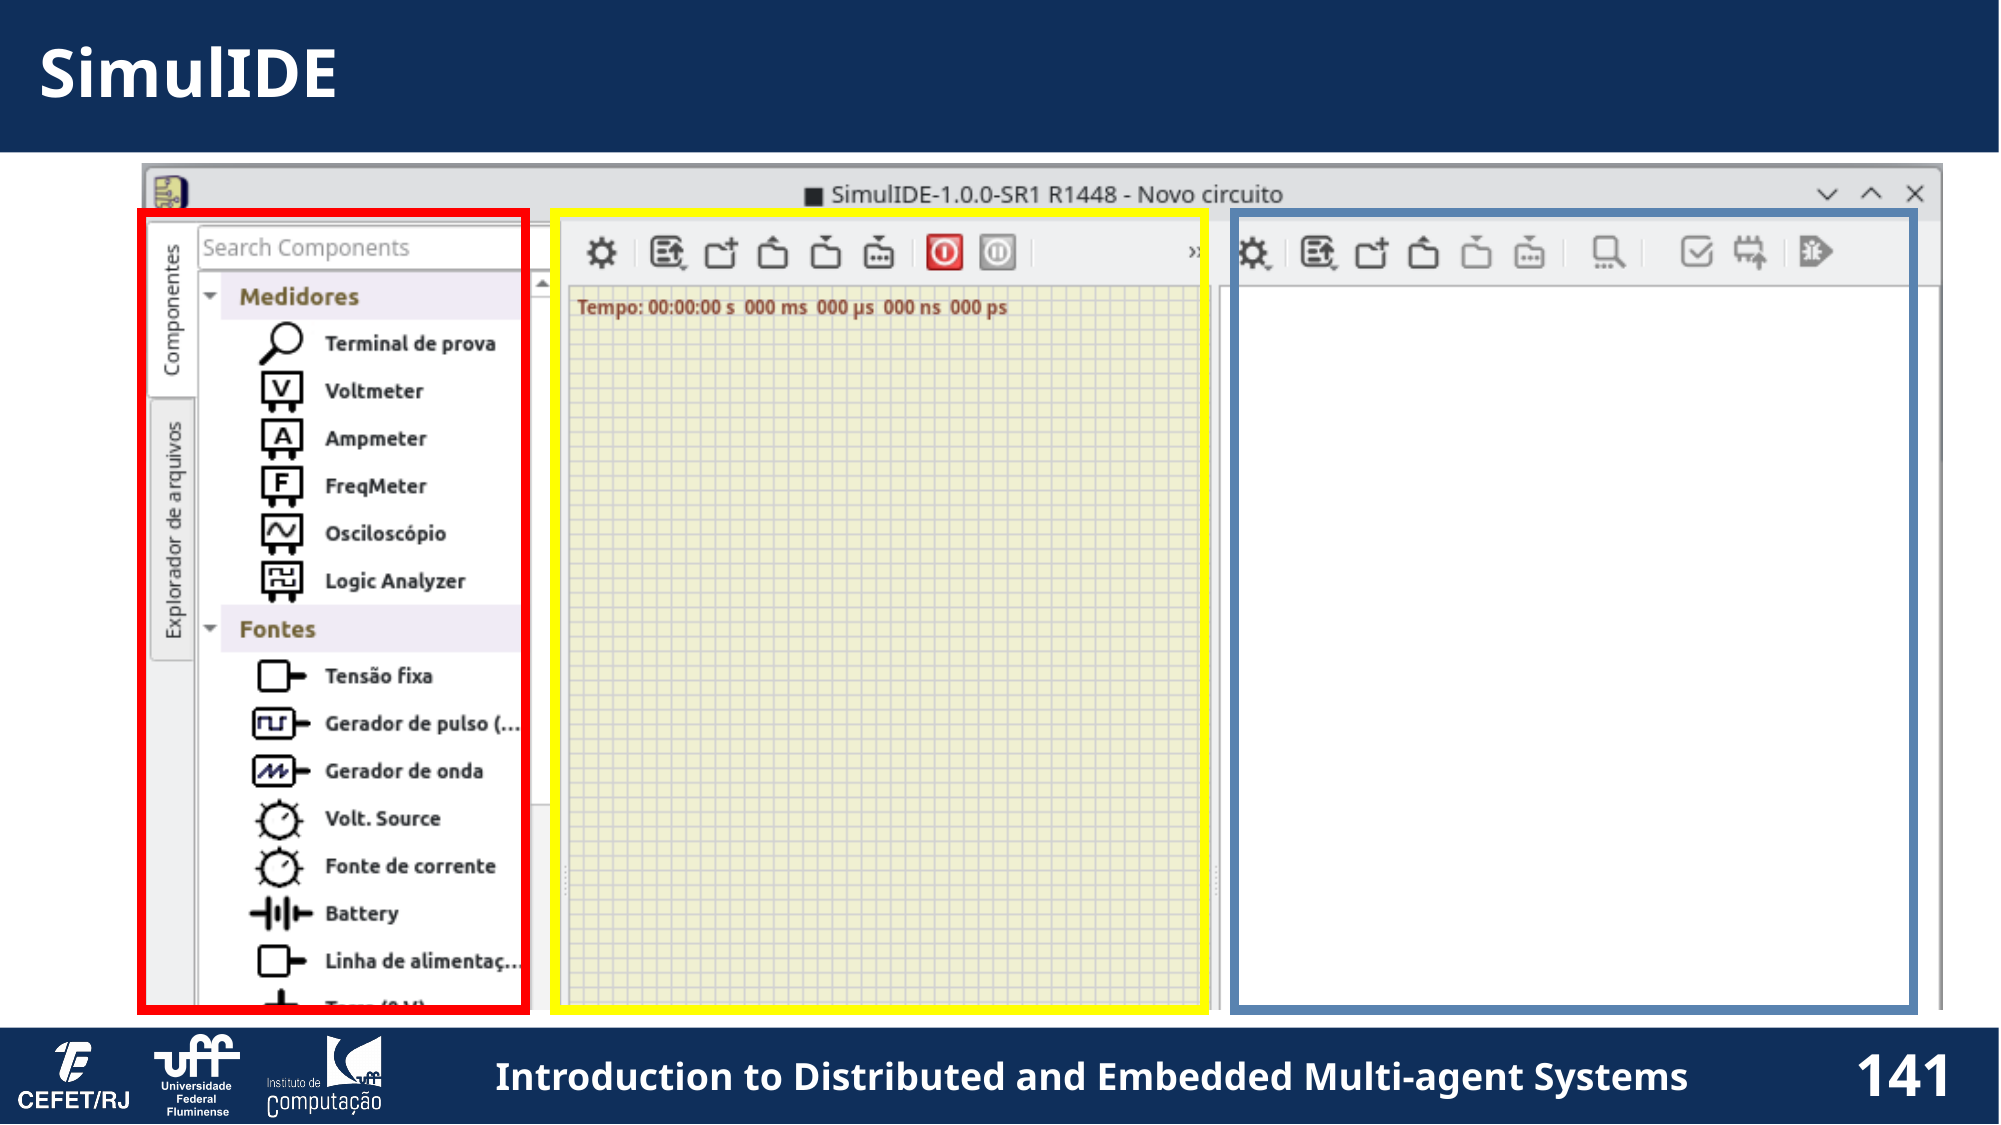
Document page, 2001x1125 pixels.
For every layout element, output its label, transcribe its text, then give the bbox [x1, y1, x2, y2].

picture [153, 1033, 241, 1121]
text_box SimulIDE [25, 23, 1998, 116]
picture [141, 163, 1943, 1010]
picture [146, 217, 521, 1005]
picture [560, 217, 1200, 1005]
picture [265, 1033, 383, 1118]
picture [1239, 217, 1909, 1005]
picture [18, 1021, 129, 1125]
